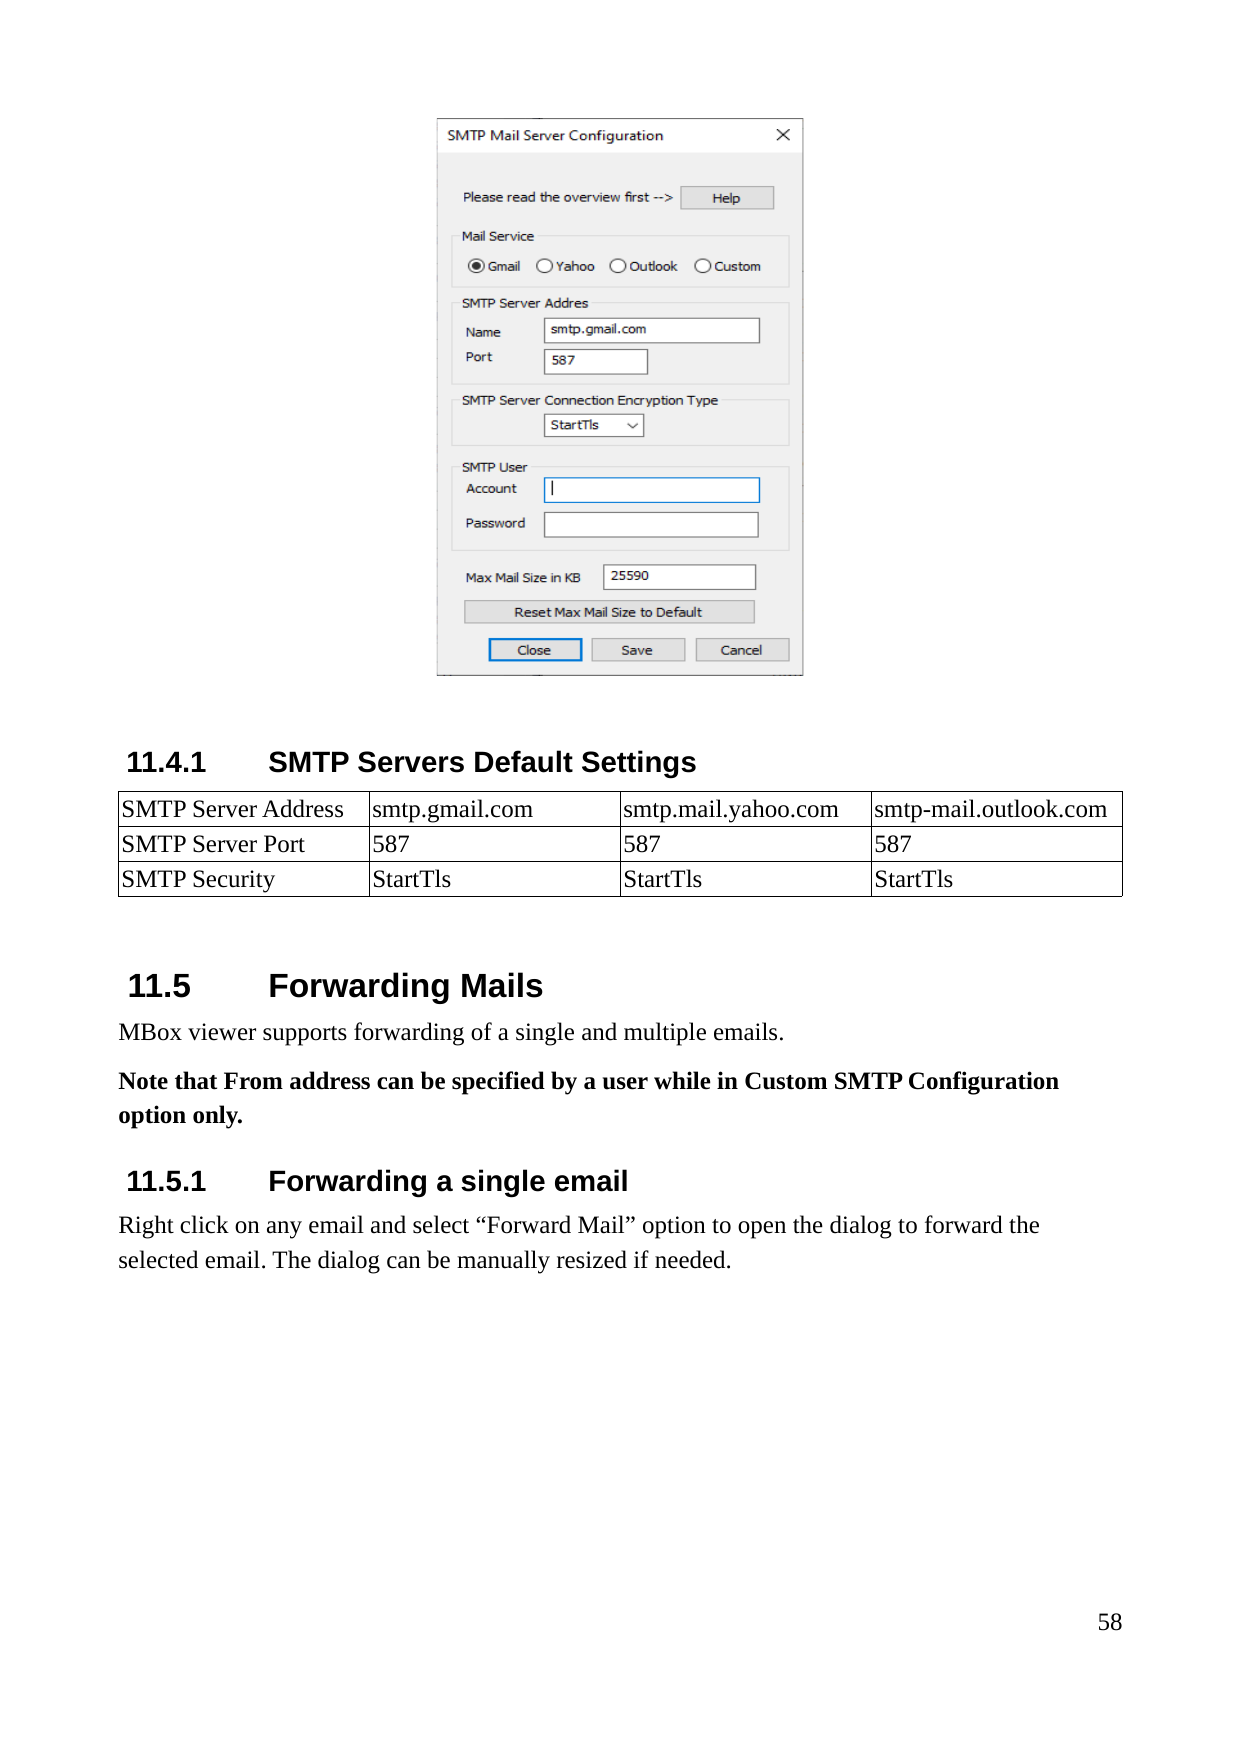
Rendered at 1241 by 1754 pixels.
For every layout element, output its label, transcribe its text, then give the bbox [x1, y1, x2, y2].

table_cell StartTls [621, 862, 871, 896]
table_cell 587 [621, 827, 871, 861]
table_header smtp.mail.yahoo.com [621, 792, 871, 826]
text MBox viewer supports forwarding of a single and multiple emails. [118, 1017, 1122, 1046]
subtitle Forwarding a single email [118, 1164, 1122, 1198]
table_cell SMTP Security [119, 862, 369, 896]
table_header smtp.gmail.com [370, 792, 620, 826]
table_cell StartTls [872, 862, 1122, 896]
table_cell SMTP Server Port [119, 827, 369, 861]
table_cell 587 [872, 827, 1122, 861]
table_cell StartTls [370, 862, 620, 896]
text Note that From address can be specified by a user while in Custom SMTP Configuration option only. [118, 1066, 1122, 1129]
text Right click on any email and select “Forward Mail” option to open the dialog to forward the selected email. The dialog can be manually resized if needed. [118, 1210, 1122, 1273]
table_cell 587 [370, 827, 620, 861]
picture [436, 118, 804, 676]
subtitle Forwarding Mails [118, 966, 1122, 1004]
table_header SMTP Server Address [119, 792, 369, 826]
subtitle SMTP Servers Default Settings [118, 745, 1122, 778]
table_header smtp-mail.outlook.com [872, 792, 1122, 826]
